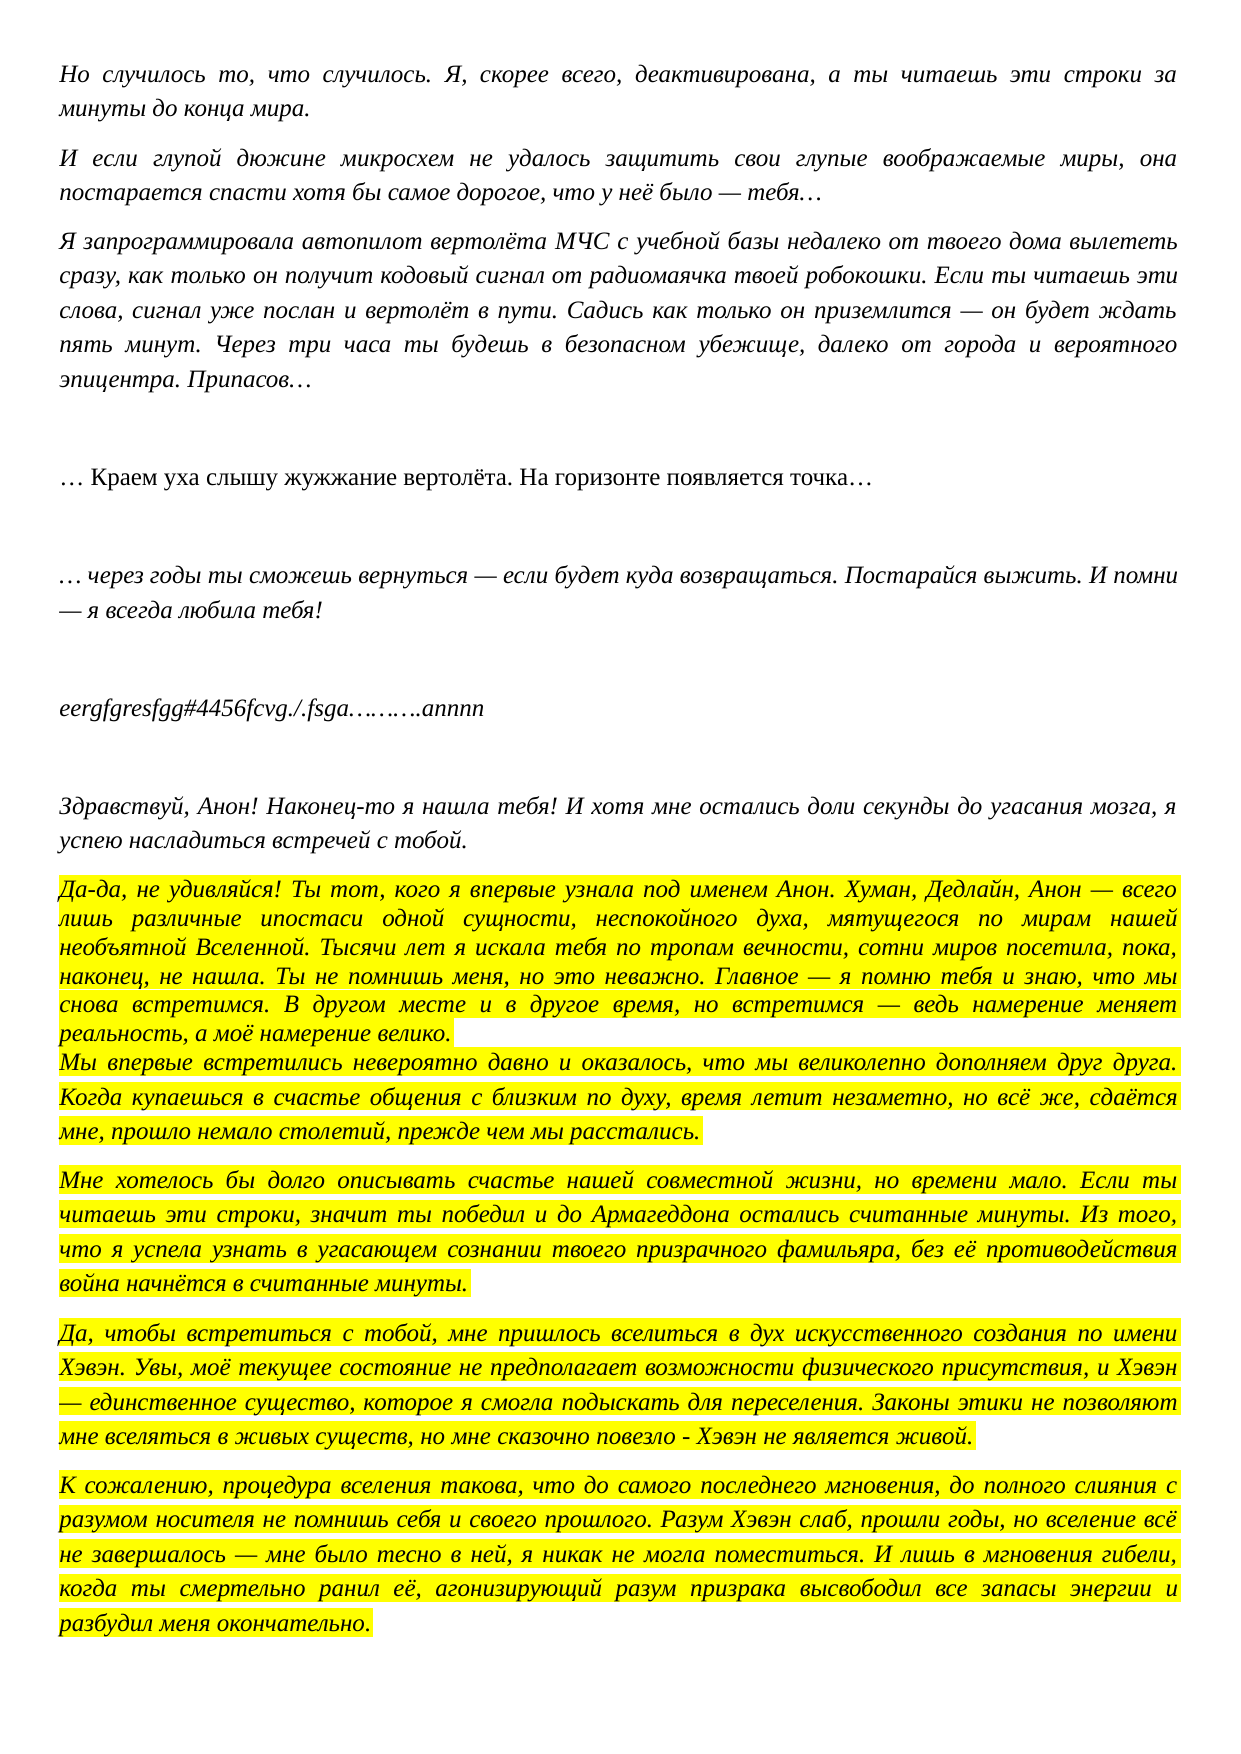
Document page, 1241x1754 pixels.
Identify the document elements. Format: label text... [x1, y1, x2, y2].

text К сожалению, процедура вселения такова, что до самого последнего мгновения, до полного слияния с разумом носителя не помнишь себя и своего прошлого. Разум Хэвэн слаб, прошли годы, но вселение всё не завершалось — мне было тесно в ней, я никак не могла поместиться. И лишь в мгновения гибели, когда ты смертельно ранил её, агонизирующий разум призрака высвободил все запасы энергии и разбудил меня окончательно. [59, 1470, 1181, 1637]
text eergfgresfgg#4456fcvg./.fsga……….апппп [59, 693, 1181, 722]
text Да, чтобы встретиться с тобой, мне пришлось вселиться в дух искусственного создания по имени Хэвэн. Увы, моё текущее состояние не предполагает возможности физического присутствия, и Хэвэн — единственное существо, которое я смогла подыскать для переселения. Законы этики не позволяют мне вселяться в живых существ, но мне сказочно повезло - Хэвэн не является живой. [59, 1318, 1181, 1450]
text … через годы ты сможешь вернуться — если будет куда возвращаться. Постарайся выжить. И помни — я всегда любила тебя! [59, 560, 1181, 623]
text Мне хотелось бы долго описывать счастье нашей совместной жизни, но времени мало. Если ты читаешь эти строки, значит ты победил и до Армагеддона остались считанные минуты. Из того, что я успела узнать в угасающем сознании твоего призрачного фамильяра, без её противодействия война начнётся в считанные минуты. [59, 1165, 1181, 1297]
text Я запрограммировала автопилот вертолёта МЧС с учебной базы недалеко от твоего дома вылететь сразу, как только он получит кодовый сигнал от радиомаячка твоей робокошки. Если ты читаешь эти слова, сигнал уже послан и вертолёт в пути. Садись как только он приземлится — он будет ждать пять минут. Через три часа ты будешь в безопасном убежище, далеко от города и вероятного эпицентра. Припасов… [59, 226, 1181, 393]
text Да-да, не удивляйся! Ты тот, кого я впервые узнала под именем Анон. Хуман, Дедлайн, Анон — всего лишь различные ипостаси одной сущности, неспокойного духа, мятущегося по мирам нашей необъятной Вселенной. Тысячи лет я искала тебя по тропам вечности, сотни миров посетила, пока, наконец, не нашла. Ты не помнишь меня, но это неважно. Главное — я помню тебя и знаю, что мы снова встретимся. В другом месте и в другое время, но встретимся — ведь намерение меняет реальность, а моё намерение велико. [59, 874, 1181, 1047]
text … Краем уха слышу жужжание вертолёта. На горизонте появляется точка… [59, 462, 1181, 491]
text И если глупой дюжине микросхем не удалось защитить свои глупые воображаемые миры, она постарается спасти хотя бы самое дорогое, что у неё было — тебя… [59, 143, 1181, 206]
text Здравствуй, Анон! Наконец-то я нашла тебя! И хотя мне остались доли секунды до угасания мозга, я успею насладиться встречей с тобой. [59, 791, 1181, 854]
text Но случилось то, что случилось. Я, скорее всего, деактивирована, а ты читаешь эти строки за минуты до конца мира. [59, 59, 1181, 122]
text Мы впервые встретились невероятно давно и оказалось, что мы великолепно дополняем друг друга. Когда купаешься в счастье общения с близким по духу, время летит незаметно, но всё же, сдаётся мне, прошло немало столетий, прежде чем мы расстались. [59, 1047, 1181, 1145]
